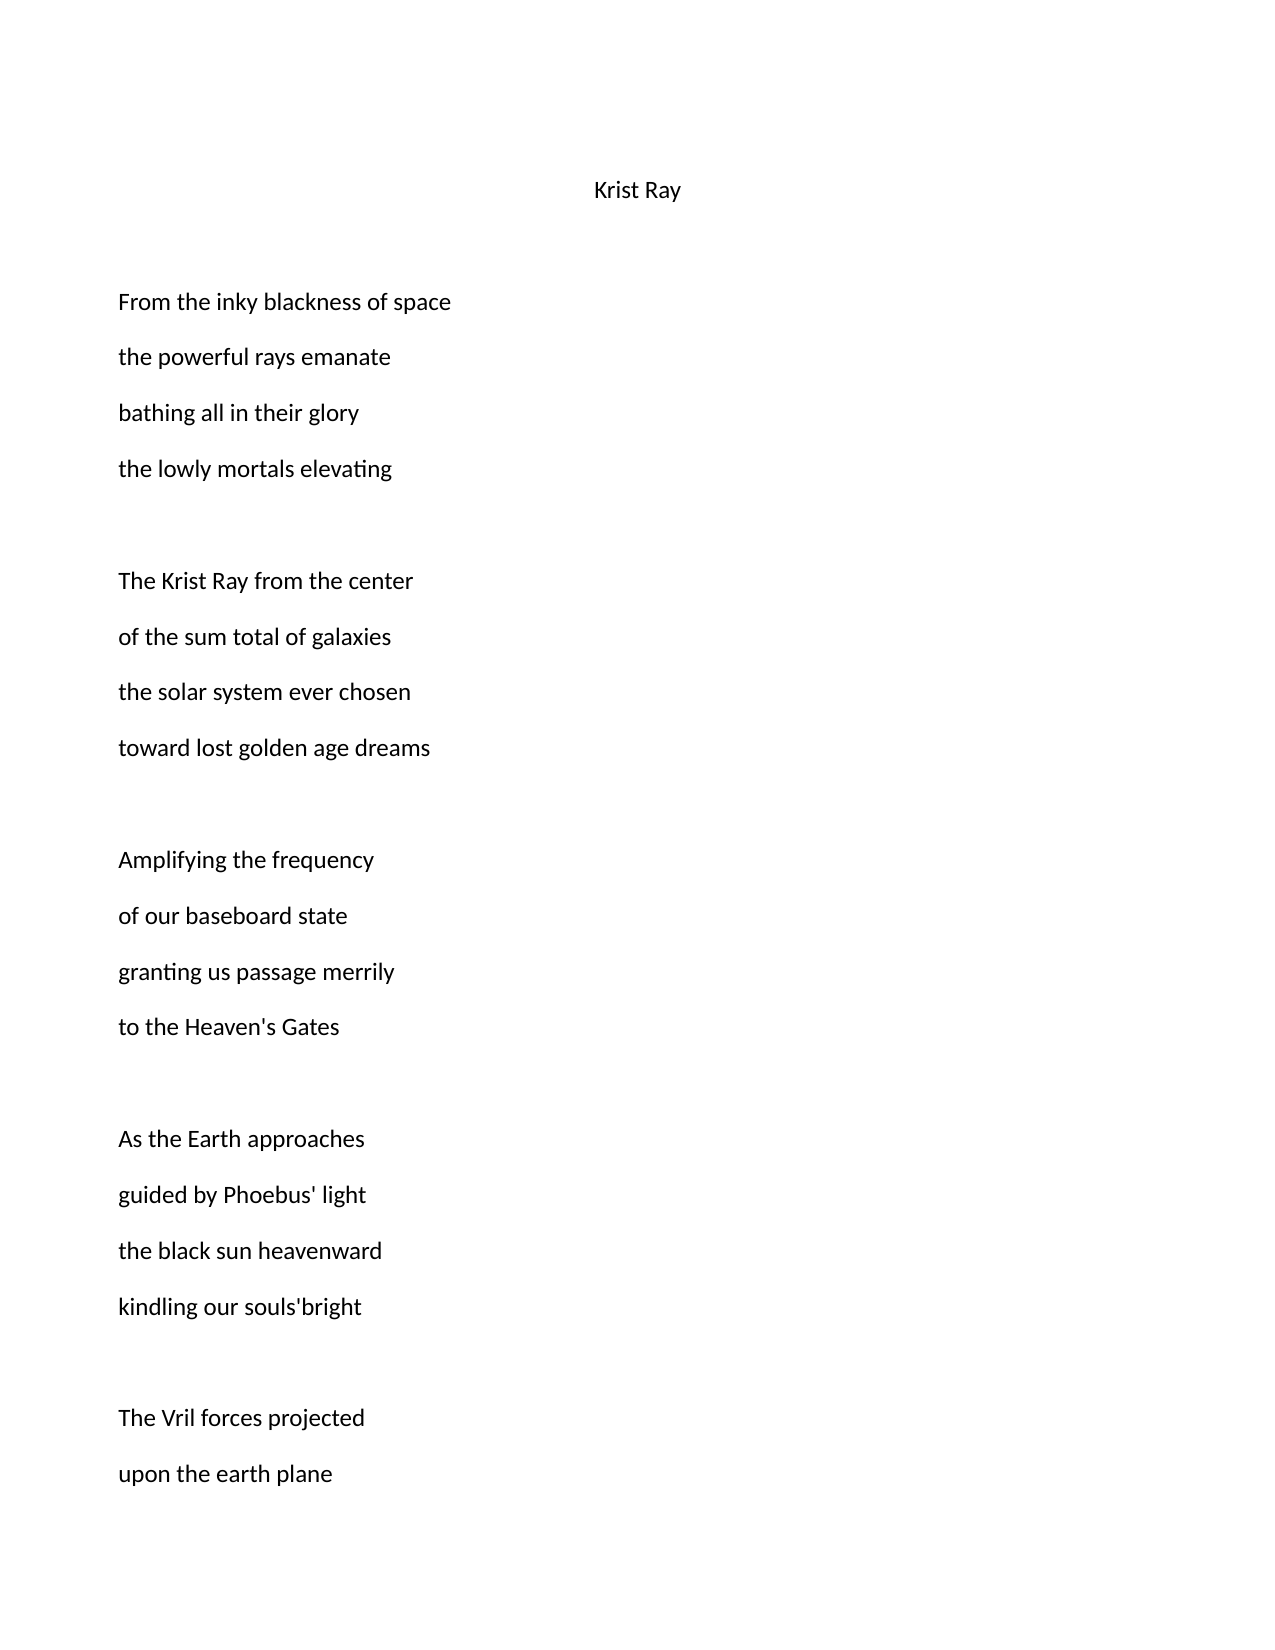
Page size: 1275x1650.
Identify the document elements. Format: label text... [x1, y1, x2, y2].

text the powerful rays emanate [118, 341, 1157, 372]
text of the sum total of galaxies [118, 621, 1157, 651]
text the solar system ever chosen [118, 676, 1157, 707]
text As the Earth approaches [118, 1123, 1157, 1154]
text kindling our souls'bright [118, 1291, 1157, 1321]
text guided by Phoebus' light [118, 1179, 1157, 1209]
text Krist Ray [118, 174, 1157, 204]
text the black sun heavenward [118, 1235, 1157, 1265]
text upon the earth plane [118, 1458, 1157, 1489]
text bathing all in their glory [118, 397, 1157, 428]
text The Vril forces projected [118, 1402, 1157, 1433]
text From the inky blackness of space [118, 286, 1157, 316]
text granting us passage merrily [118, 956, 1157, 986]
text toward lost golden age dreams [118, 732, 1157, 763]
text the lowly mortals elevating [118, 453, 1157, 484]
text of our baseboard state [118, 900, 1157, 930]
text Amplifying the frequency [118, 844, 1157, 874]
text to the Heaven's Gates [118, 1011, 1157, 1042]
text The Krist Ray from the center [118, 565, 1157, 595]
